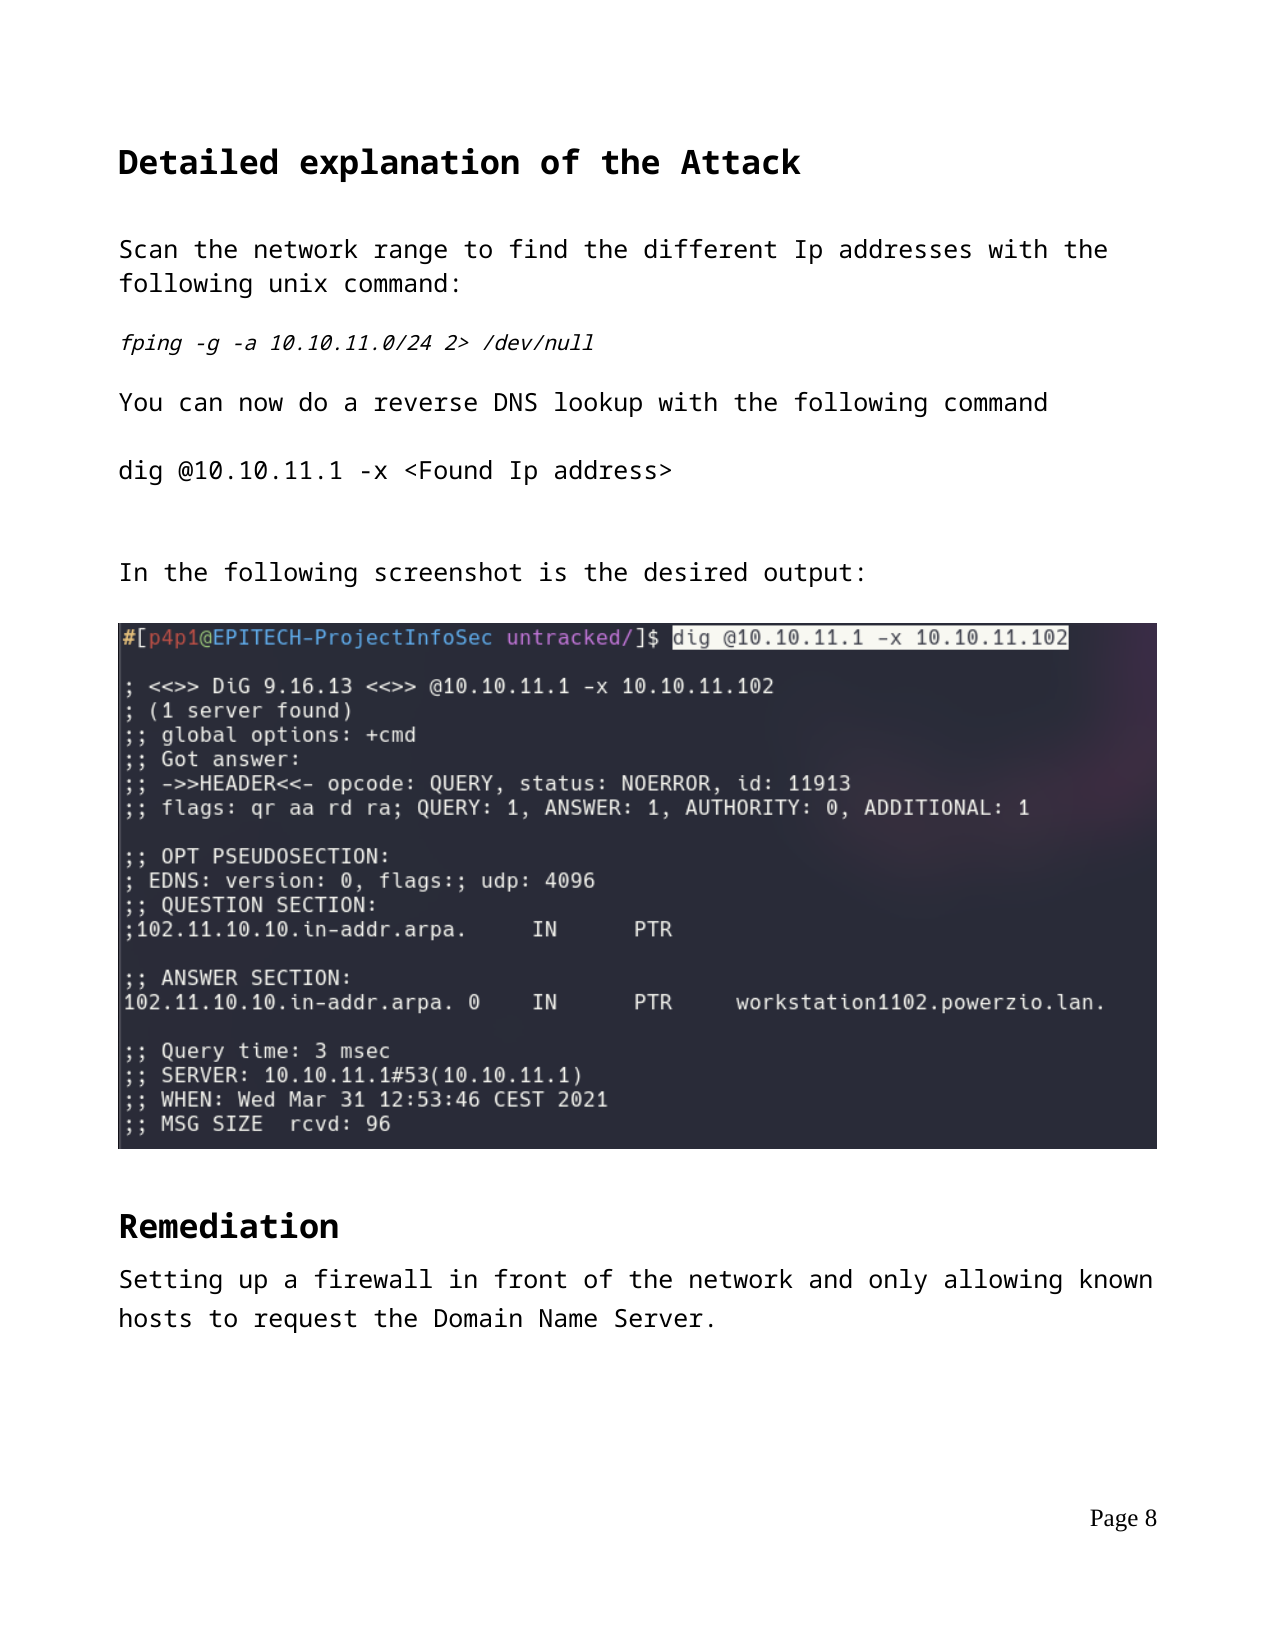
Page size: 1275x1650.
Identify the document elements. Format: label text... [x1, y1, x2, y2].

text Scan the network range to find the different Ip addresses with the following unix command: [118, 231, 1157, 299]
subtitle Remediation [118, 1203, 1157, 1249]
text Setting up a firewall in front of the network and only allowing known hosts to request the Domain Name Server. [118, 1261, 1157, 1334]
text In the following screenshot is the desired output: [118, 555, 1157, 589]
picture [118, 623, 1157, 1149]
text You can now do a reverse DNS lookup with the following command [118, 385, 1157, 419]
text fping -g -a 10.10.11.0/24 2> /dev/null [118, 328, 1157, 356]
subtitle Detailed explanation of the Attack [118, 139, 1157, 185]
text dig @10.10.11.1 -x <Found Ip address> [118, 453, 1157, 487]
